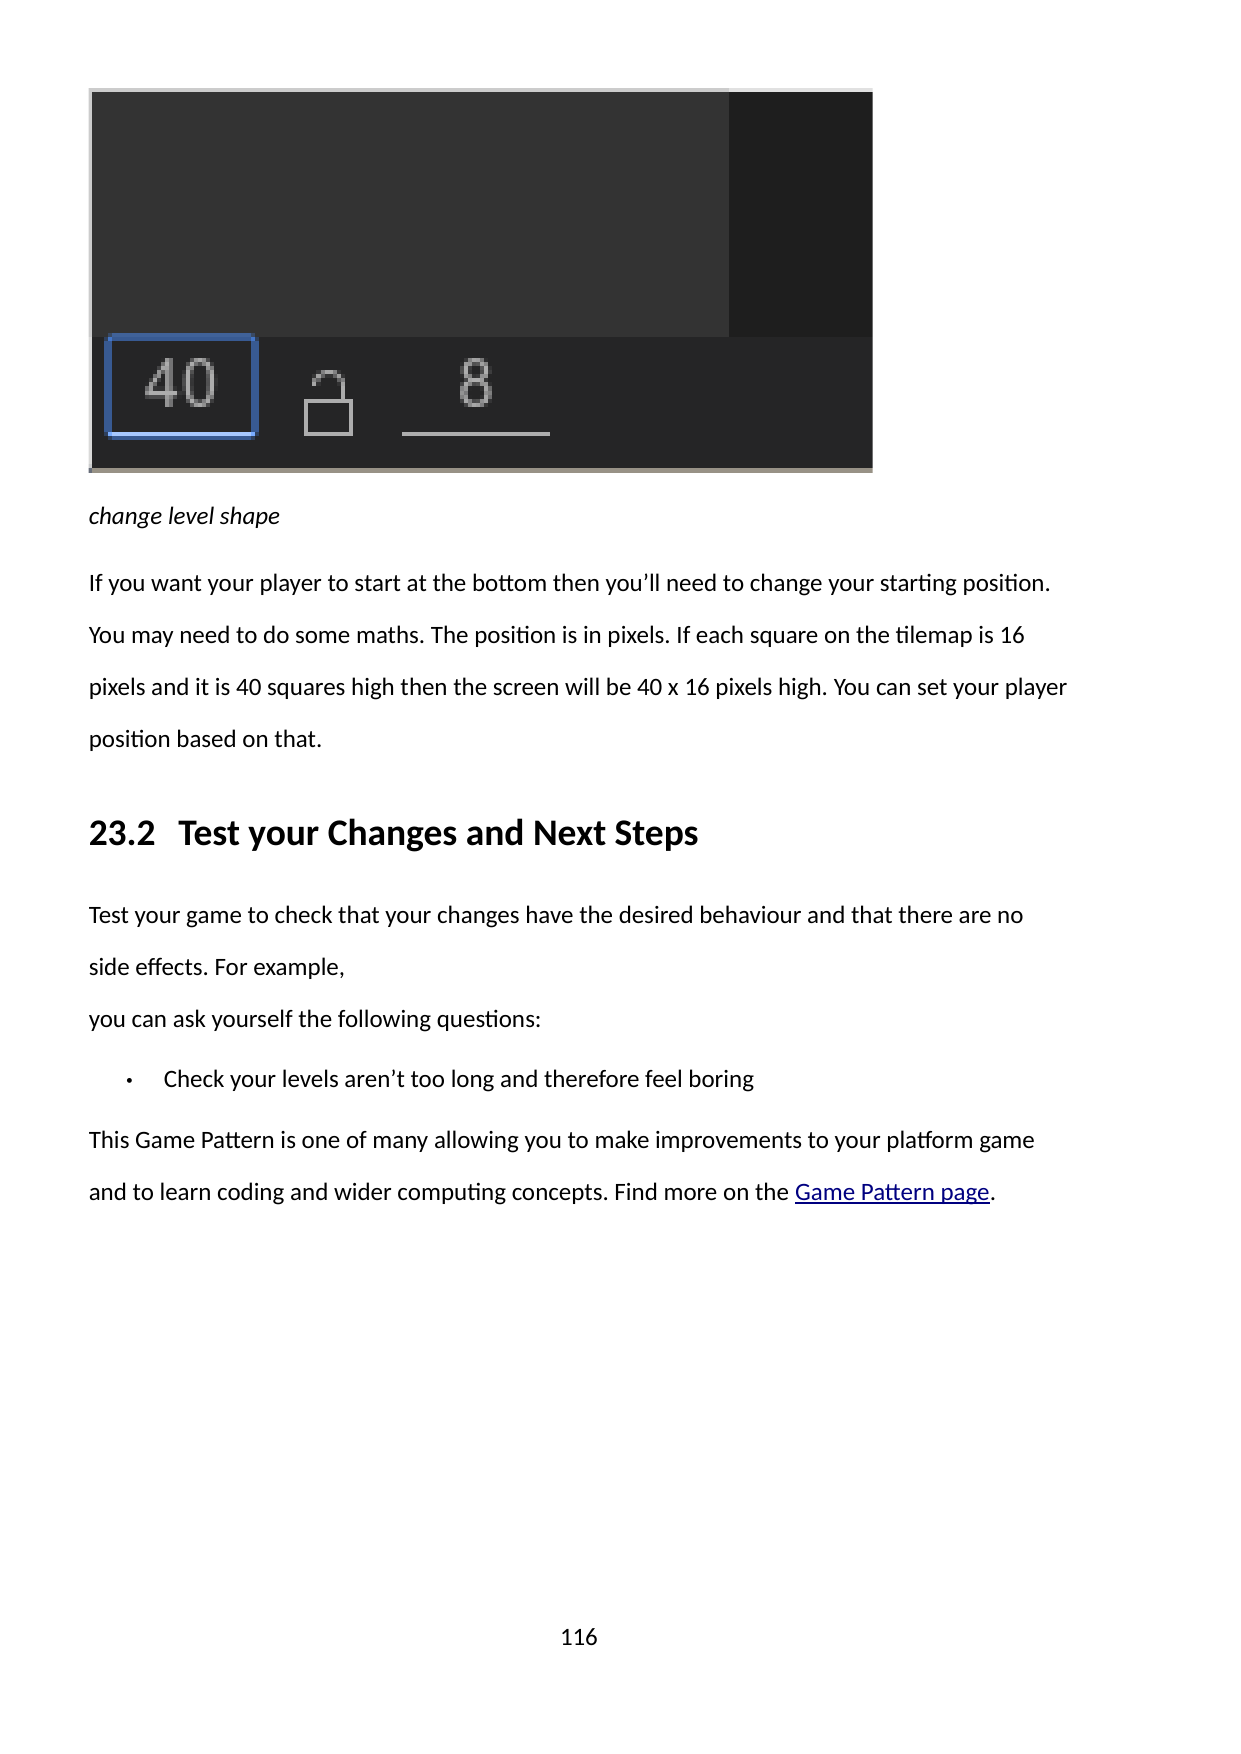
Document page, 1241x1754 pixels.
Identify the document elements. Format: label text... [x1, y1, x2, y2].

text This Game Pattern is one of many allowing you to make improvements to your platform game and to learn coding and wider computing concepts. Find more on the Game Pattern page. [88, 1124, 1069, 1207]
list Check your levels aren’t too long and therefore feel boring [126, 1064, 1069, 1094]
text If you want your player to start at the bottom then you’ll need to change your starting position. You may need to do some maths. The position is in pixels. If each square on the tilemap is 16 pixels and it is 40 squares high then the screen will be 40 x 16 pixels high. You can set your player position based on that. [88, 567, 1069, 753]
picture [88, 88, 873, 473]
subtitle Test your Changes and Next Steps [88, 809, 1069, 855]
text change level shape [88, 500, 1069, 531]
text Test your game to check that your changes have the desired behaviour and that there are no side effects. For example, you can ask yourself the following questions: [88, 899, 1069, 1033]
